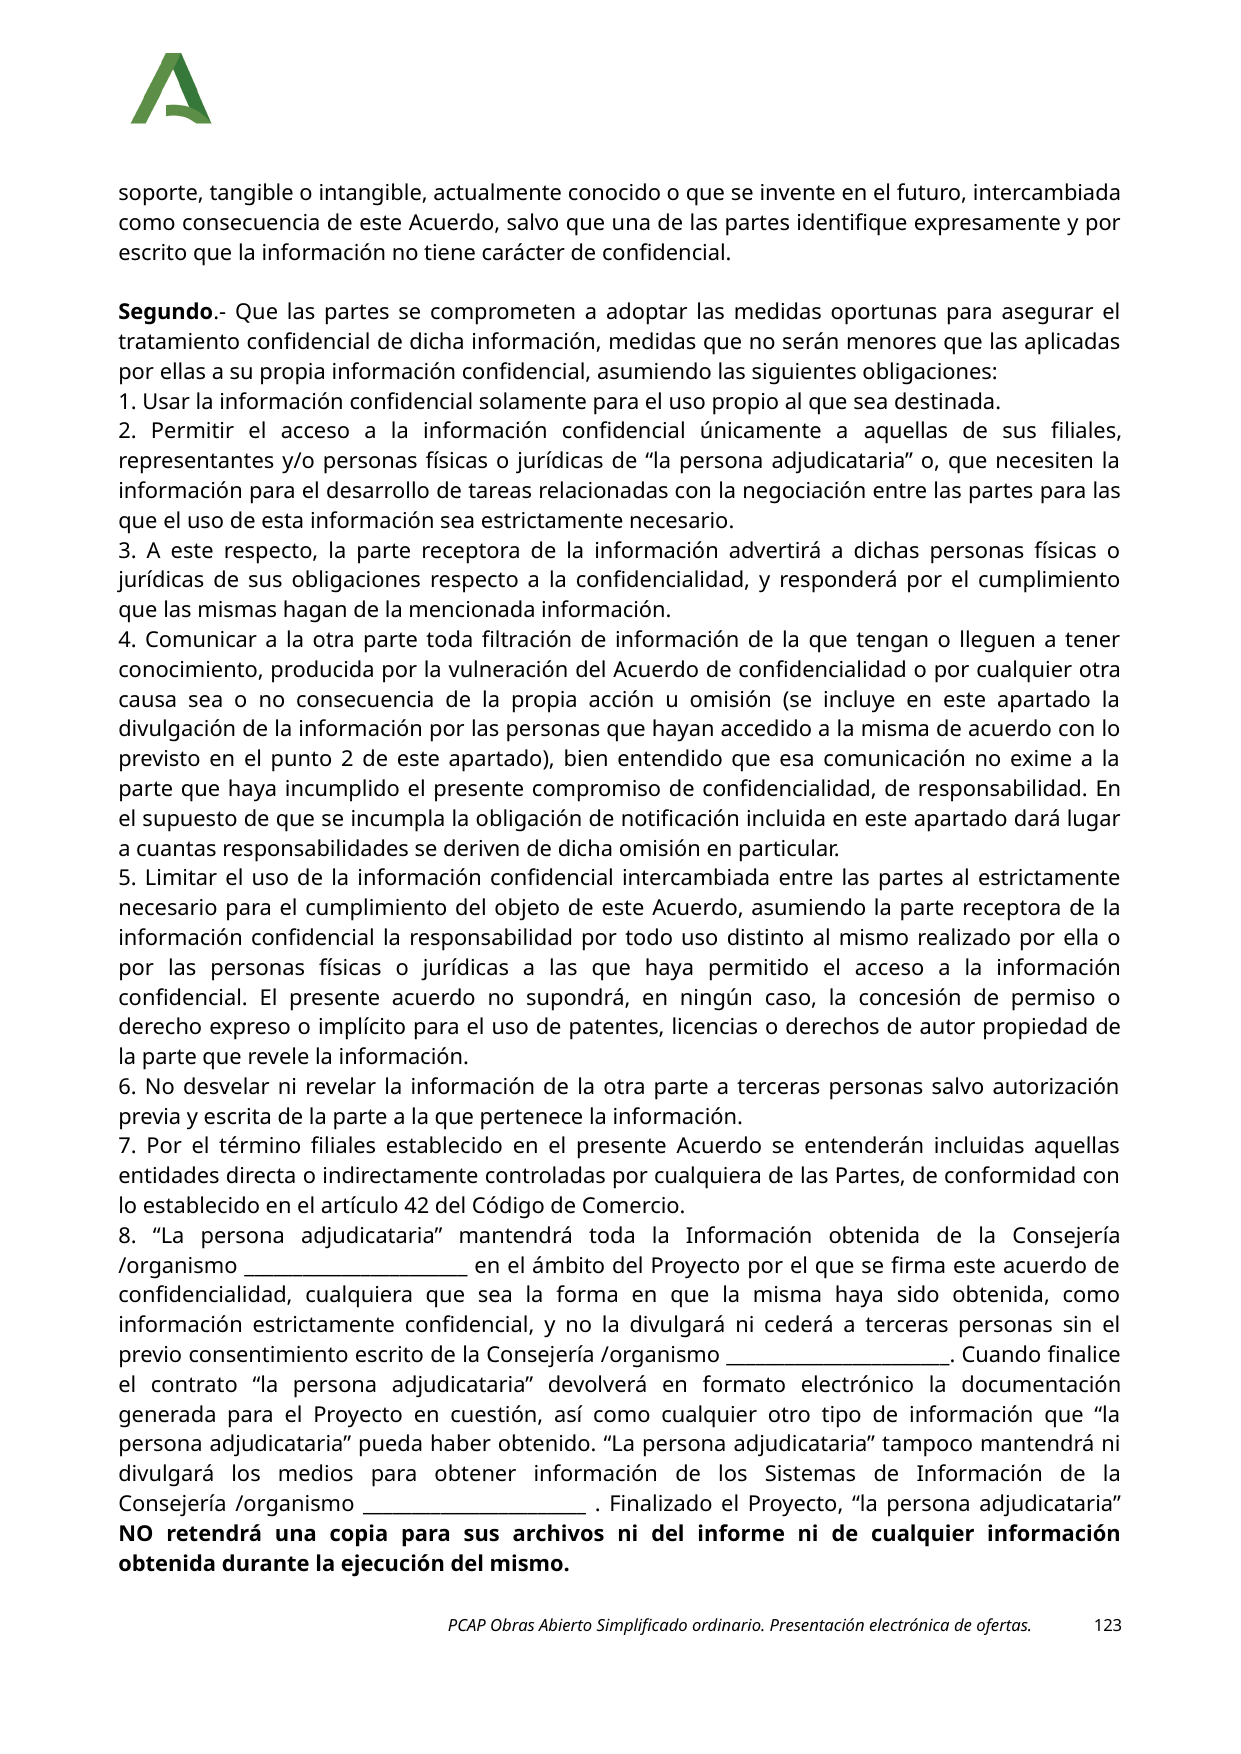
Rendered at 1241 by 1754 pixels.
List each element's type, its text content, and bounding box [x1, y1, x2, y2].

text 7. Por el término filiales establecido en el presente Acuerdo se entenderán incluidas aquellas entidades directa o indirectamente controladas por cualquiera de las Partes, de conformidad con lo establecido en el artículo 42 del Código de Comercio. [118, 1130, 1122, 1220]
picture [127, 48, 216, 128]
text 8. “La persona adjudicataria” mantendrá toda la Información obtenida de la Consejería /organismo _______________________ en el ámbito del Proyecto por el que se firma este acuerdo de confidencialidad, cualquiera que sea la forma en que la misma haya sido obtenida, como información estrictamente confidencial, y no la divulgará ni cederá a terceras personas sin el previo consentimiento escrito de la Consejería /organismo _______________________. Cuando finalice el contrato “la persona adjudicataria” devolverá en formato electrónico la documentación generada para el Proyecto en cuestión, así como cualquier otro tipo de información que “la persona adjudicataria” pueda haber obtenido. “La persona adjudicataria” tampoco mantendrá ni divulgará los medios para obtener información de los Sistemas de Información de la Consejería /organismo _______________________ . Finalizado el Proyecto, “la persona adjudicataria” NO retendrá una copia para sus archivos ni del informe ni de cualquier información obtenida durante la ejecución del mismo. [118, 1220, 1122, 1577]
text soporte, tangible o intangible, actualmente conocido o que se invente en el futuro, intercambiada como consecuencia de este Acuerdo, salvo que una de las partes identifique expresamente y por escrito que la información no tiene carácter de confidencial. [118, 177, 1122, 266]
text 2. Permitir el acceso a la información confidencial únicamente a aquellas de sus filiales, representantes y/o personas físicas o jurídicas de “la persona adjudicataria” o, que necesiten la información para el desarrollo de tareas relacionadas con la negociación entre las partes para las que el uso de esta información sea estrictamente necesario. [118, 415, 1122, 534]
text 4. Comunicar a la otra parte toda filtración de información de la que tengan o lleguen a tener conocimiento, producida por la vulneración del Acuerdo de confidencialidad o por cualquier otra causa sea o no consecuencia de la propia acción u omisión (se incluye en este apartado la divulgación de la información por las personas que hayan accedido a la misma de acuerdo con lo previsto en el punto 2 de este apartado), bien entendido que esa comunicación no exime a la parte que haya incumplido el presente compromiso de confidencialidad, de responsabilidad. En el supuesto de que se incumpla la obligación de notificación incluida en este apartado dará lugar a cuantas responsabilidades se deriven de dicha omisión en particular. [118, 624, 1122, 862]
text 5. Limitar el uso de la información confidencial intercambiada entre las partes al estrictamente necesario para el cumplimiento del objeto de este Acuerdo, asumiendo la parte receptora de la información confidencial la responsabilidad por todo uso distinto al mismo realizado por ella o por las personas físicas o jurídicas a las que haya permitido el acceso a la información confidencial. El presente acuerdo no supondrá, en ningún caso, la concesión de permiso o derecho expreso o implícito para el uso de patentes, licencias o derechos de autor propiedad de la parte que revele la información. [118, 862, 1122, 1071]
text 6. No desvelar ni revelar la información de la otra parte a terceras personas salvo autorización previa y escrita de la parte a la que pertenece la información. [118, 1071, 1122, 1130]
text 1. Usar la información confidencial solamente para el uso propio al que sea destinada. [118, 386, 1122, 415]
text 3. A este respecto, la parte receptora de la información advertirá a dichas personas físicas o jurídicas de sus obligaciones respecto a la confidencialidad, y responderá por el cumplimiento que las mismas hagan de la mencionada información. [118, 534, 1122, 624]
text Segundo.- Que las partes se comprometen a adoptar las medidas oportunas para asegurar el tratamiento confidencial de dicha información, medidas que no serán menores que las aplicadas por ellas a su propia información confidencial, asumiendo las siguientes obligaciones: [118, 296, 1122, 386]
